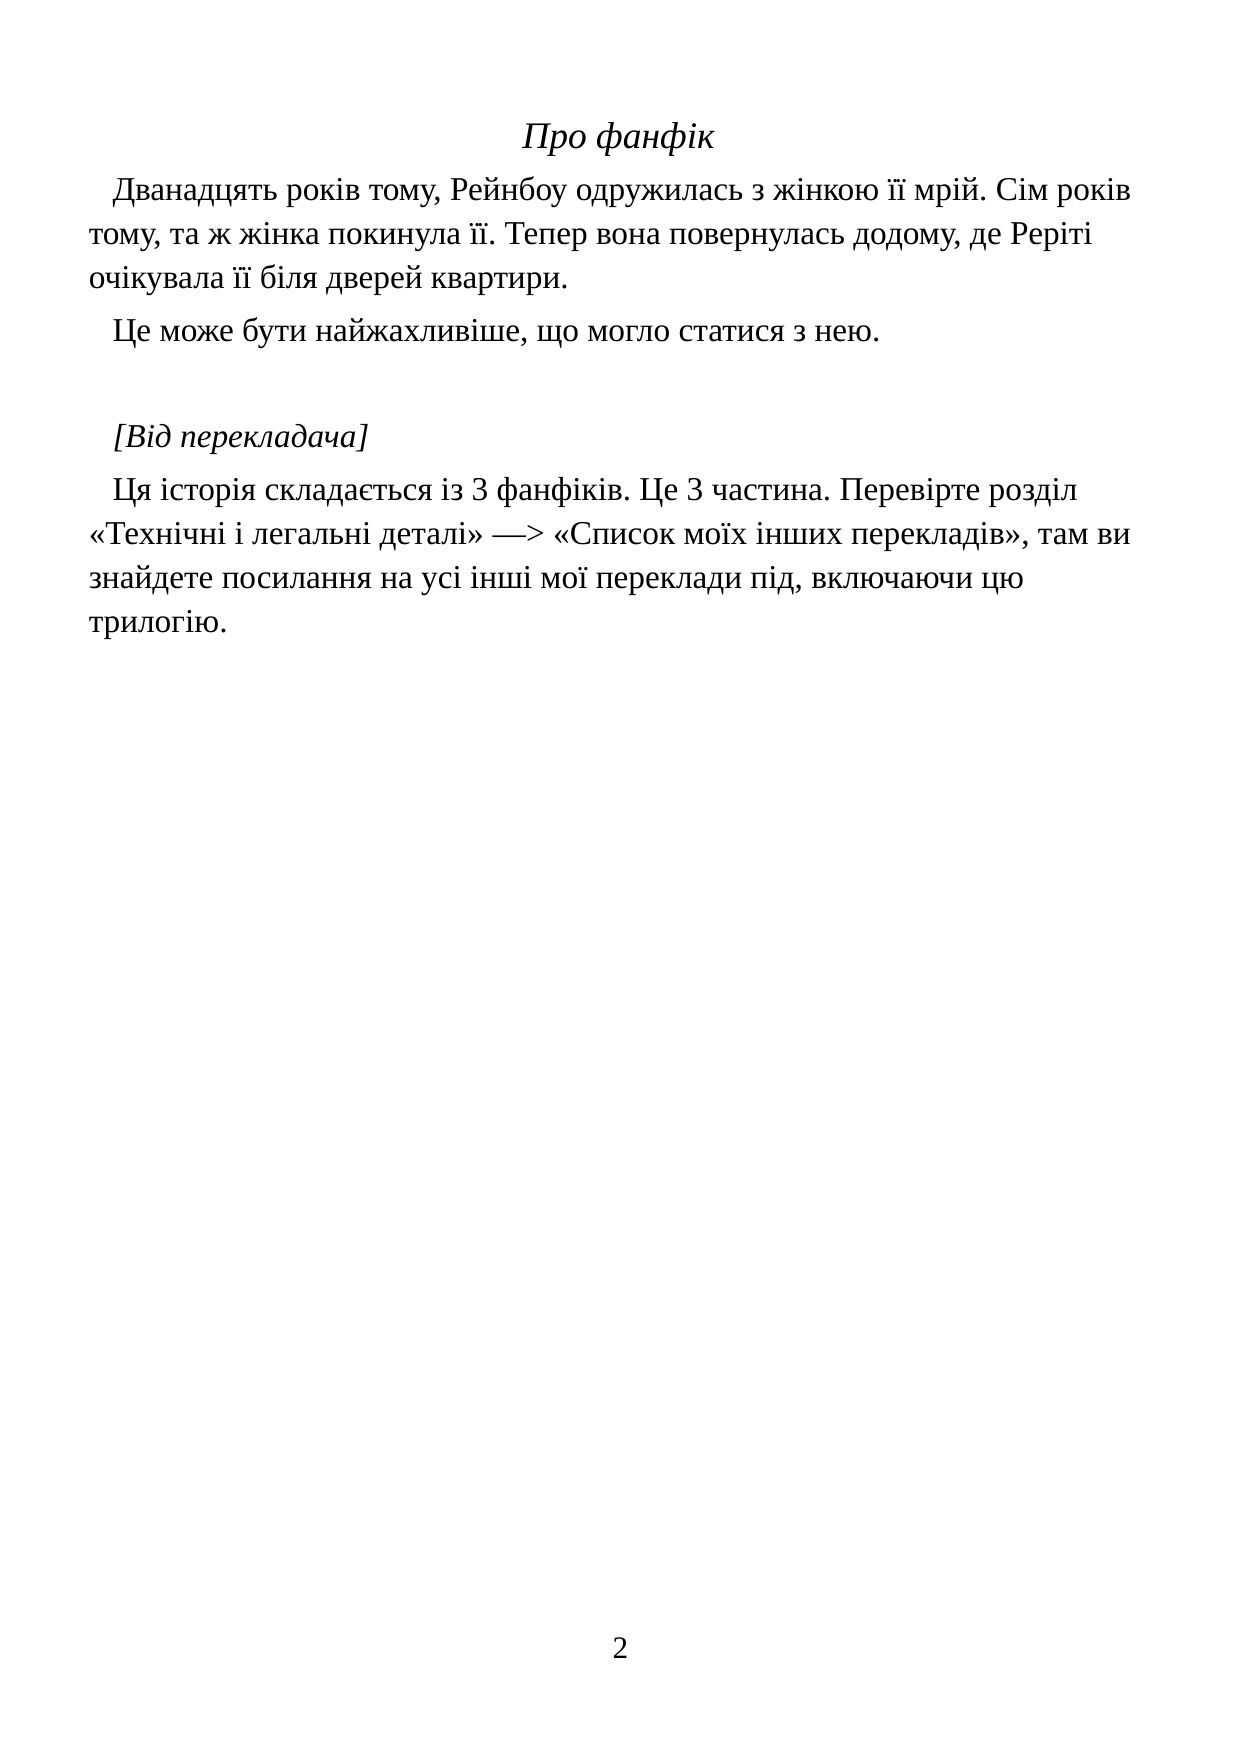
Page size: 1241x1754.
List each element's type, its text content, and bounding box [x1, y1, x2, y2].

text Ця історія складається із 3 фанфіків. Це 3 частина. Перевірте розділ «Технічні і легальні деталі» —> «Список моїх інших перекладів», там ви знайдете посилання на усі інші мої переклади під, включаючи цю трилогію. [88, 469, 1152, 639]
text Це може бути найжахливіше, що могло статися з нею. [88, 310, 1152, 348]
text [Від перекладача] [88, 416, 1152, 454]
subtitle Про фанфік [88, 113, 1152, 157]
text Дванадцять років тому, Рейнбоу одружилась з жінкою її мрій. Сім років тому, та ж жінка покинула її. Тепер вона повернулась додому, де Реріті очікувала її біля дверей квартири. [88, 169, 1152, 296]
